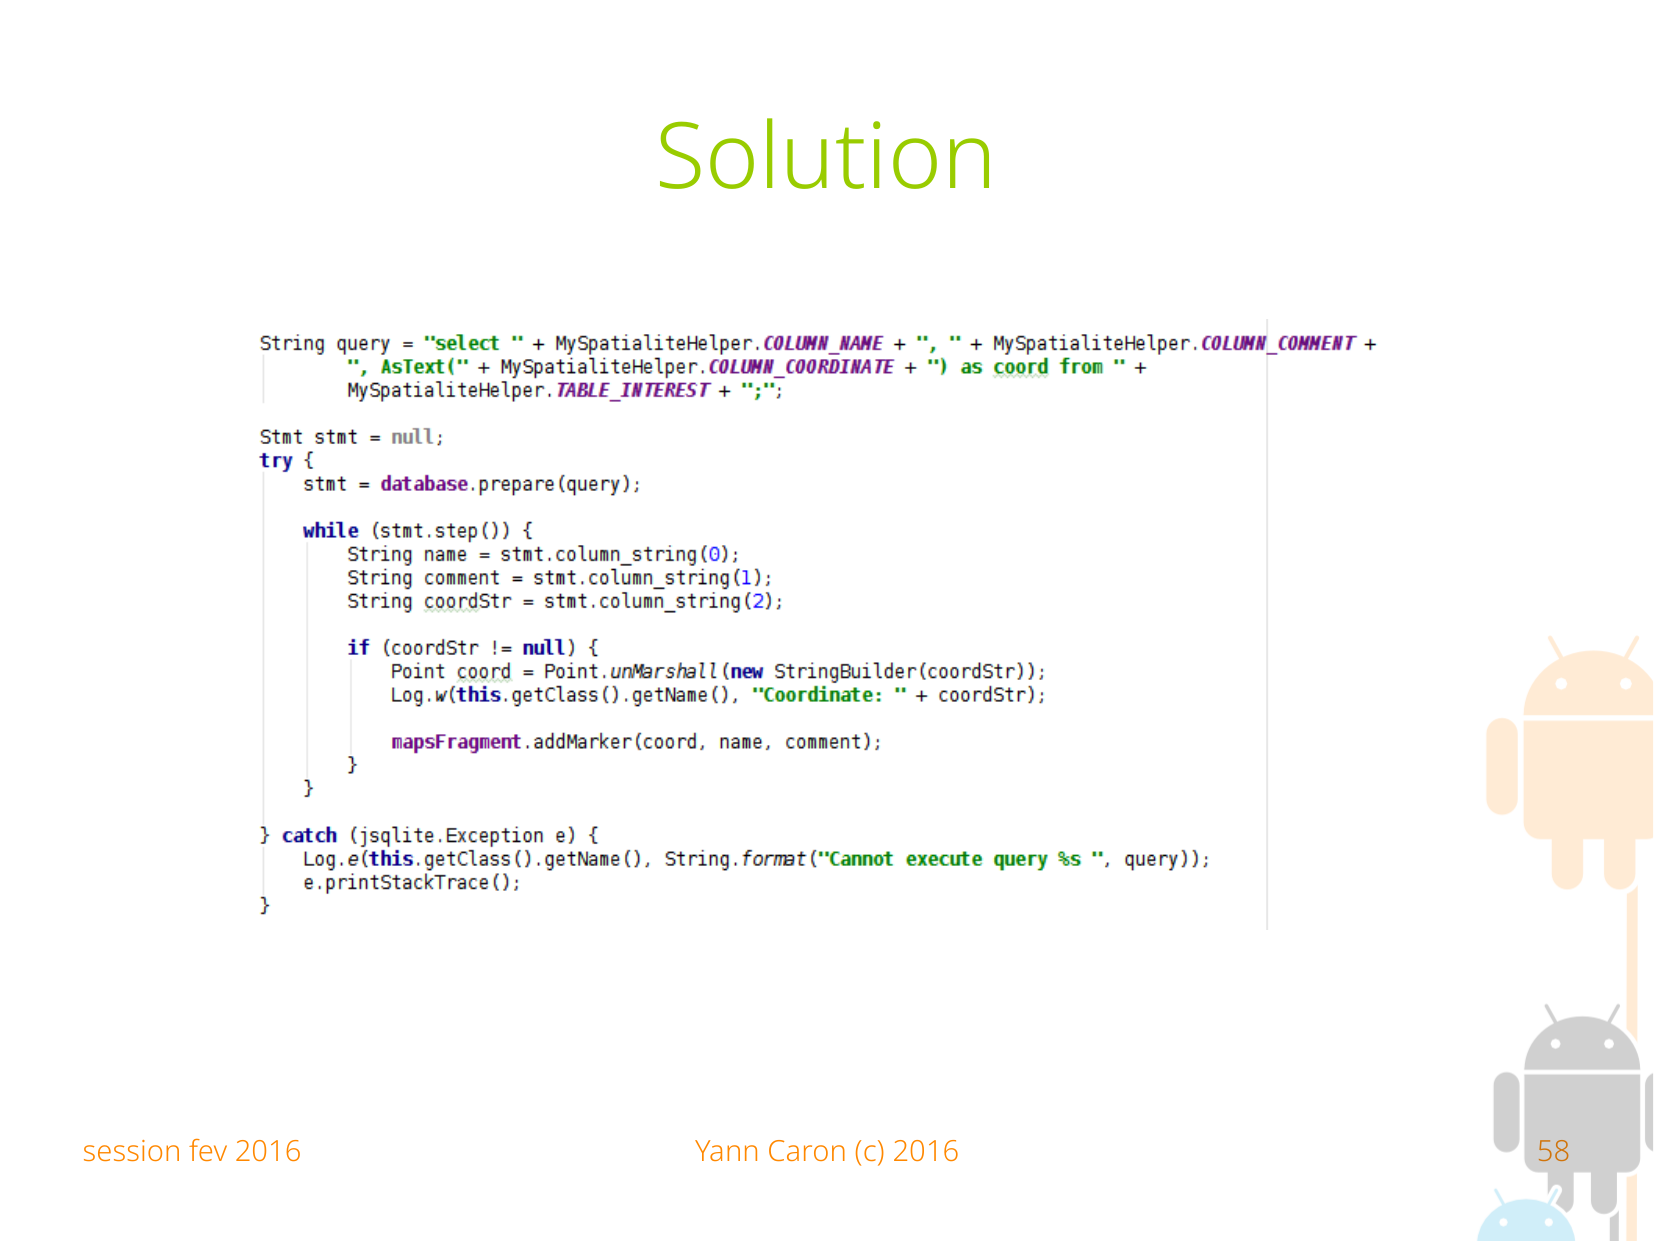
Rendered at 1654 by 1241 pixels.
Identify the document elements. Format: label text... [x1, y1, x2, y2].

picture [240, 319, 1654, 1241]
title Solution [82, 49, 1571, 257]
